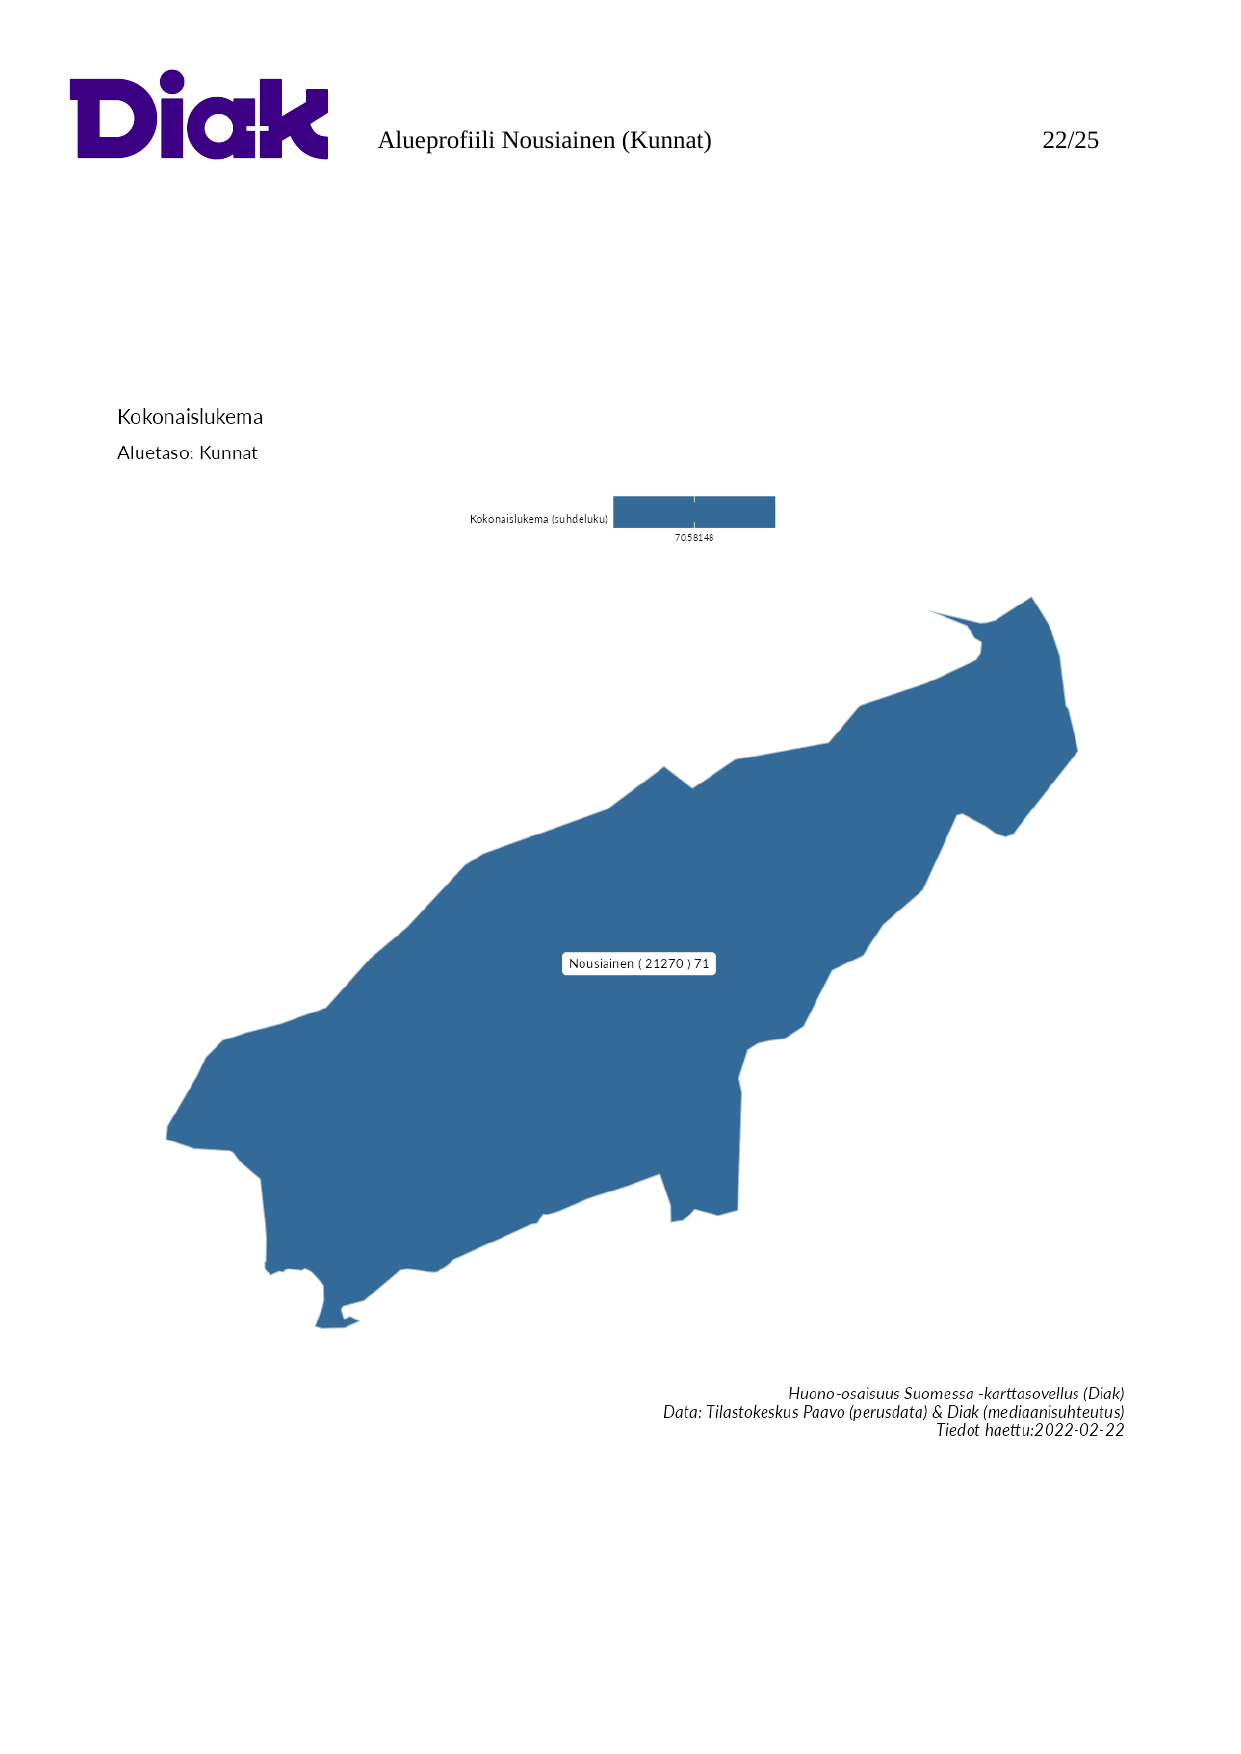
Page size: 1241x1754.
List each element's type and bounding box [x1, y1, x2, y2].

picture [61, 196, 1179, 1651]
